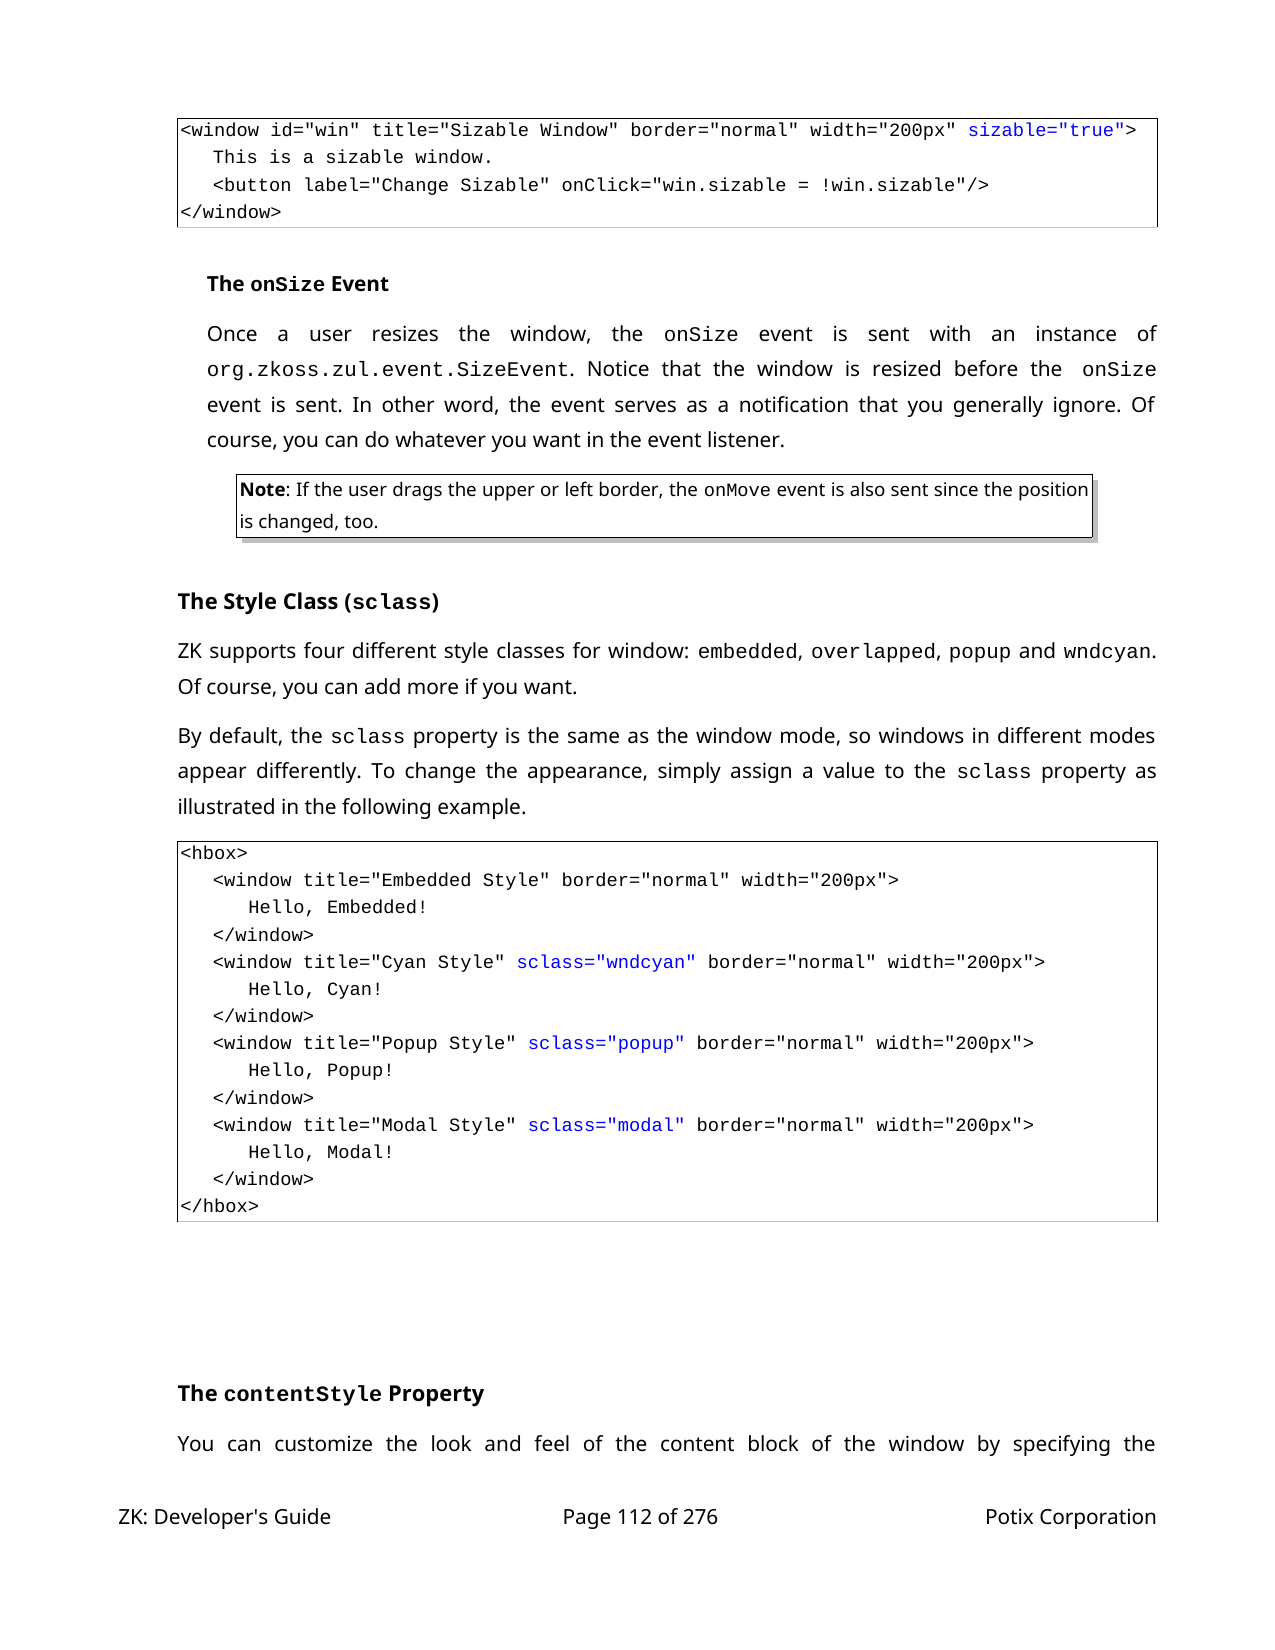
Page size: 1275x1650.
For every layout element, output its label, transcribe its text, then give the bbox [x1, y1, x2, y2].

text </window> [178, 922, 1157, 947]
text By default, the sclass property is the same as the window mode, so windows in different modes appear differently. To change the appearance, simply assign a value to the sclass property as illustrated in the following example. [177, 721, 1157, 820]
text <window id="win" title="Sizable Window" border="normal" width="200px" sizable="true"> [178, 119, 1157, 142]
text <window title="Modal Style" sclass="modal" border="normal" width="200px"> [178, 1113, 1157, 1137]
text </window> [178, 1086, 1157, 1110]
text Hello, Cyan! [178, 977, 1157, 1001]
text This is a sizable window. [178, 145, 1157, 169]
text Hello, Embedded! [178, 895, 1157, 919]
text <hbox> [178, 842, 1157, 865]
text Once a user resizes the window, the onSize event is sent with an instance of org.zkoss.zul.event.SizeEvent. Notice that the window is resized before the onSize event is sent. In other word, the event serves as a notification that you generally ignore. Of course, you can do whatever you want in the event listener. [207, 319, 1157, 453]
text </window> [178, 1167, 1157, 1191]
text </window> [178, 1004, 1157, 1028]
subtitle The contentStyle Property [177, 1378, 1157, 1408]
text </window> [178, 200, 1157, 227]
text <button label="Change Sizable" onClick="win.sizable = !win.sizable"/> [178, 172, 1157, 197]
text You can customize the look and feel of the content block of the window by specifying the [177, 1429, 1157, 1457]
text <window title="Cyan Style" sclass="wndcyan" border="normal" width="200px"> [178, 949, 1157, 974]
text ZK supports four different style classes for window: embedded, overlapped, popup and wndcyan. Of course, you can add more if you want. [177, 637, 1157, 700]
text Hello, Popup! [178, 1058, 1157, 1083]
text </hbox> [178, 1194, 1157, 1221]
subtitle The onSize Event [207, 269, 1157, 298]
text <window title="Embedded Style" border="normal" width="200px"> [178, 868, 1157, 892]
text Hello, Modal! [178, 1140, 1157, 1164]
subtitle The Style Class (sclass) [177, 586, 1157, 616]
text <window title="Popup Style" sclass="popup" border="normal" width="200px"> [178, 1031, 1157, 1055]
text Note: If the user drags the upper or left border, the onMove event is also sent since the position is changed, too. [237, 475, 1092, 537]
